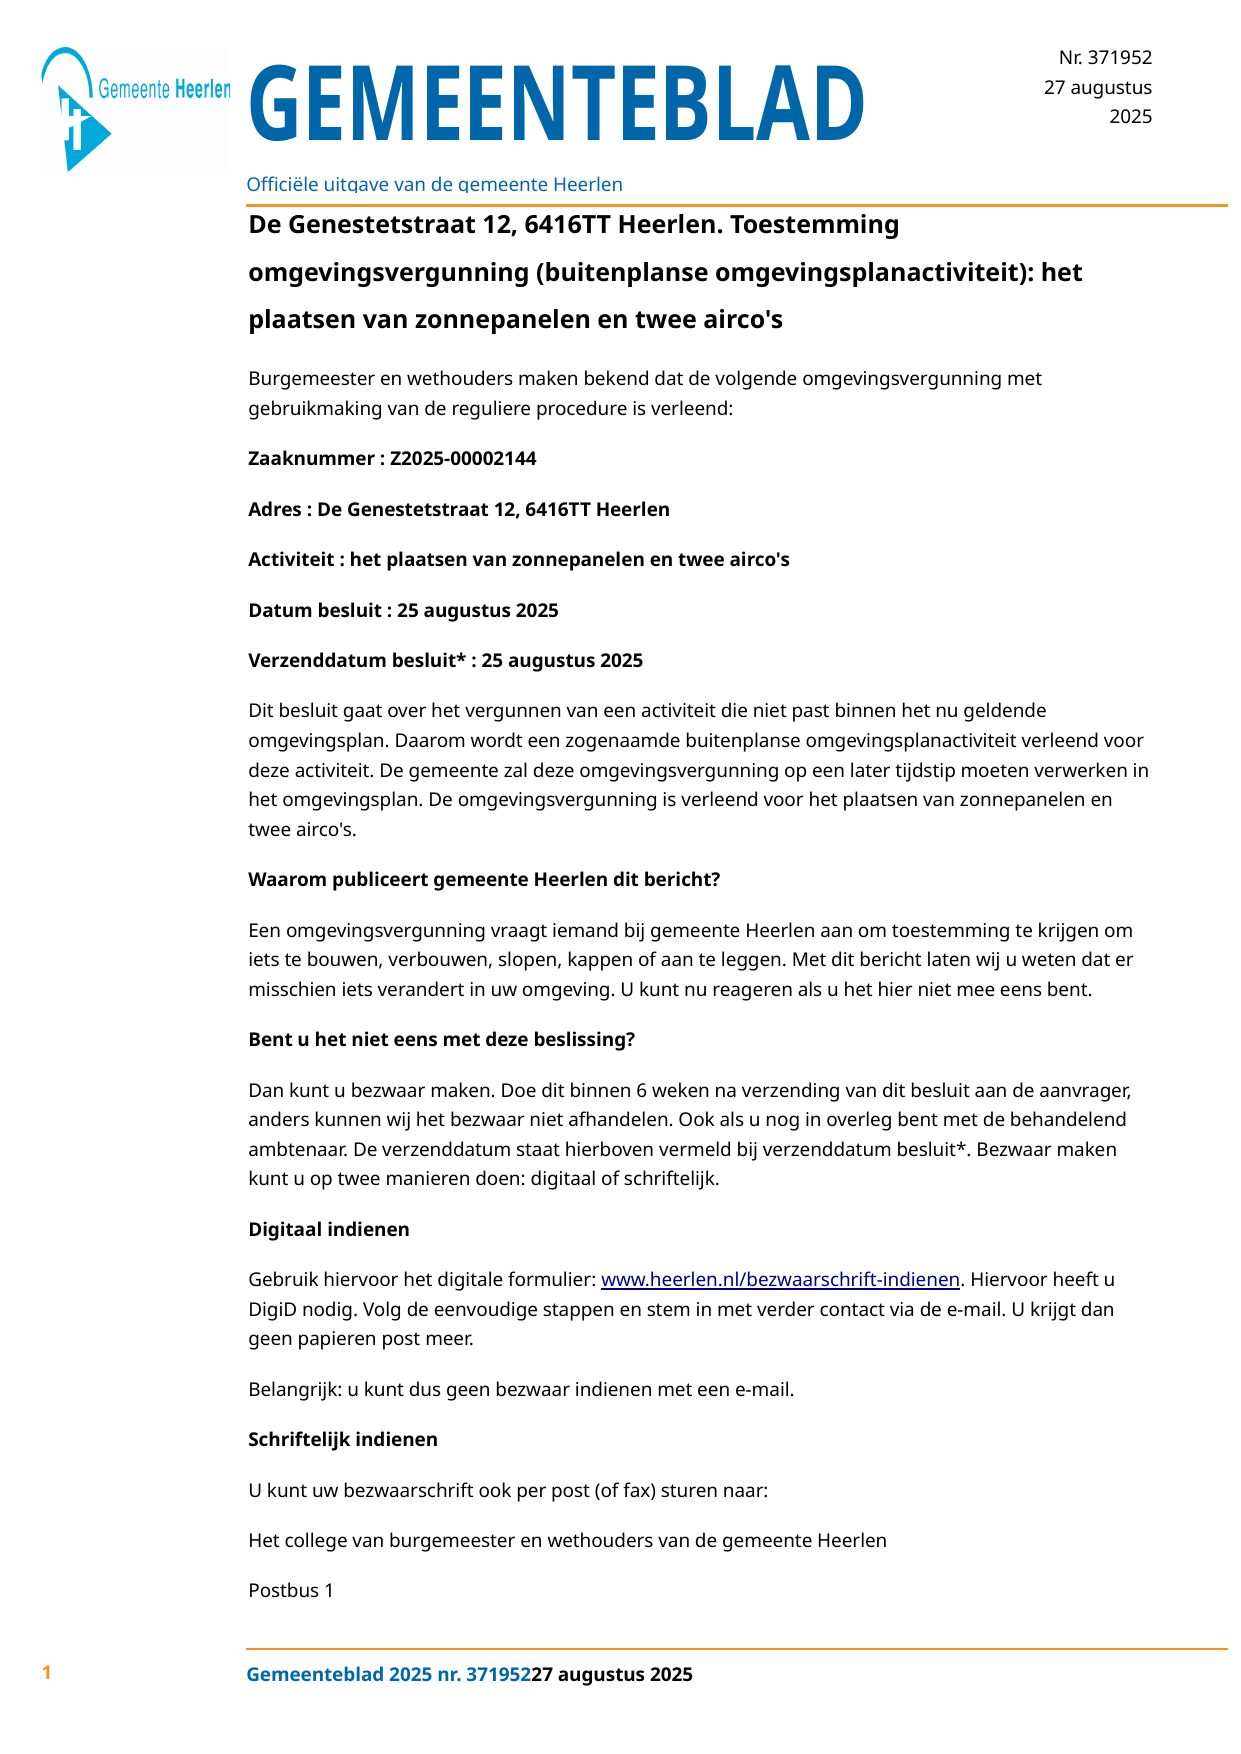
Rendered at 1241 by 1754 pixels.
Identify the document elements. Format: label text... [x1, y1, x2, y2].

text Activiteit : het plaatsen van zonnepanelen en twee airco's [248, 546, 1152, 572]
text Adres : De Genestetstraat 12, 6416TT Heerlen [248, 496, 1152, 522]
text Bent u het niet eens met deze beslissing? [248, 1026, 1152, 1052]
text Datum besluit : 25 augustus 2025 [248, 597, 1152, 622]
text Burgemeester en wethouders maken bekend dat de volgende omgevingsvergunning met gebruikmaking van de reguliere procedure is verleend: [248, 366, 1152, 421]
text Het college van burgemeester en wethouders van de gemeente Heerlen [248, 1527, 1152, 1553]
text Schriftelijk indienen [248, 1426, 1152, 1452]
picture [41, 47, 59, 70]
text Een omgevingsvergunning vraagt iemand bij gemeente Heerlen aan om toestemming te krijgen om iets te bouwen, verbouwen, slopen, kappen of aan te leggen. Met dit bericht laten wij u weten dat er misschien iets verandert in uw omgeving. U kunt nu reageren als u het hier niet mee eens bent. [248, 917, 1152, 1002]
text Verzenddatum besluit* : 25 augustus 2025 [248, 647, 1152, 673]
text Waarom publiceert gemeente Heerlen dit bericht? [248, 866, 1152, 892]
text Digitaal indienen [248, 1216, 1152, 1242]
text De Genestetstraat 12, 6416TT Heerlen. Toestemming omgevingsvergunning (buitenplanse omgevingsplanactiviteit): het plaatsen van zonnepanelen en twee airco's [248, 207, 1152, 336]
text Dan kunt u bezwaar maken. Doe dit binnen 6 weken na verzending van dit besluit aan de aanvrager, anders kunnen wij het bezwaar niet afhandelen. Ook als u nog in overleg bent met de behandelend ambtenaar. De verzenddatum staat hierboven vermeld bij verzenddatum besluit*. Bezwaar maken kunt u op twee manieren doen: digitaal of schriftelijk. [248, 1077, 1152, 1191]
picture [41, 47, 231, 172]
text U kunt uw bezwaarschrift ook per post (of fax) sturen naar: [248, 1477, 1152, 1502]
text Zaaknummer : Z2025-00002144 [248, 446, 1152, 471]
text Dit besluit gaat over het vergunnen van een activiteit die niet past binnen het nu geldende omgevingsplan. Daarom wordt een zogenaamde buitenplanse omgevingsplanactiviteit verleend voor deze activiteit. De gemeente zal deze omgevingsvergunning op een later tijdstip moeten verwerken in het omgevingsplan. De omgevingsvergunning is verleend voor het plaatsen van zonnepanelen en twee airco's. [248, 698, 1152, 842]
text Belangrijk: u kunt dus geen bezwaar indienen met een e-mail. [248, 1376, 1152, 1402]
text Postbus 1 [248, 1578, 1152, 1603]
text Gebruik hiervoor het digitale formulier: www.heerlen.nl/bezwaarschrift-indienen. Hiervoor heeft u DigiD nodig. Volg de eenvoudige stappen en stem in met verder contact via de e-mail. U krijgt dan geen papieren post meer. [248, 1266, 1152, 1351]
